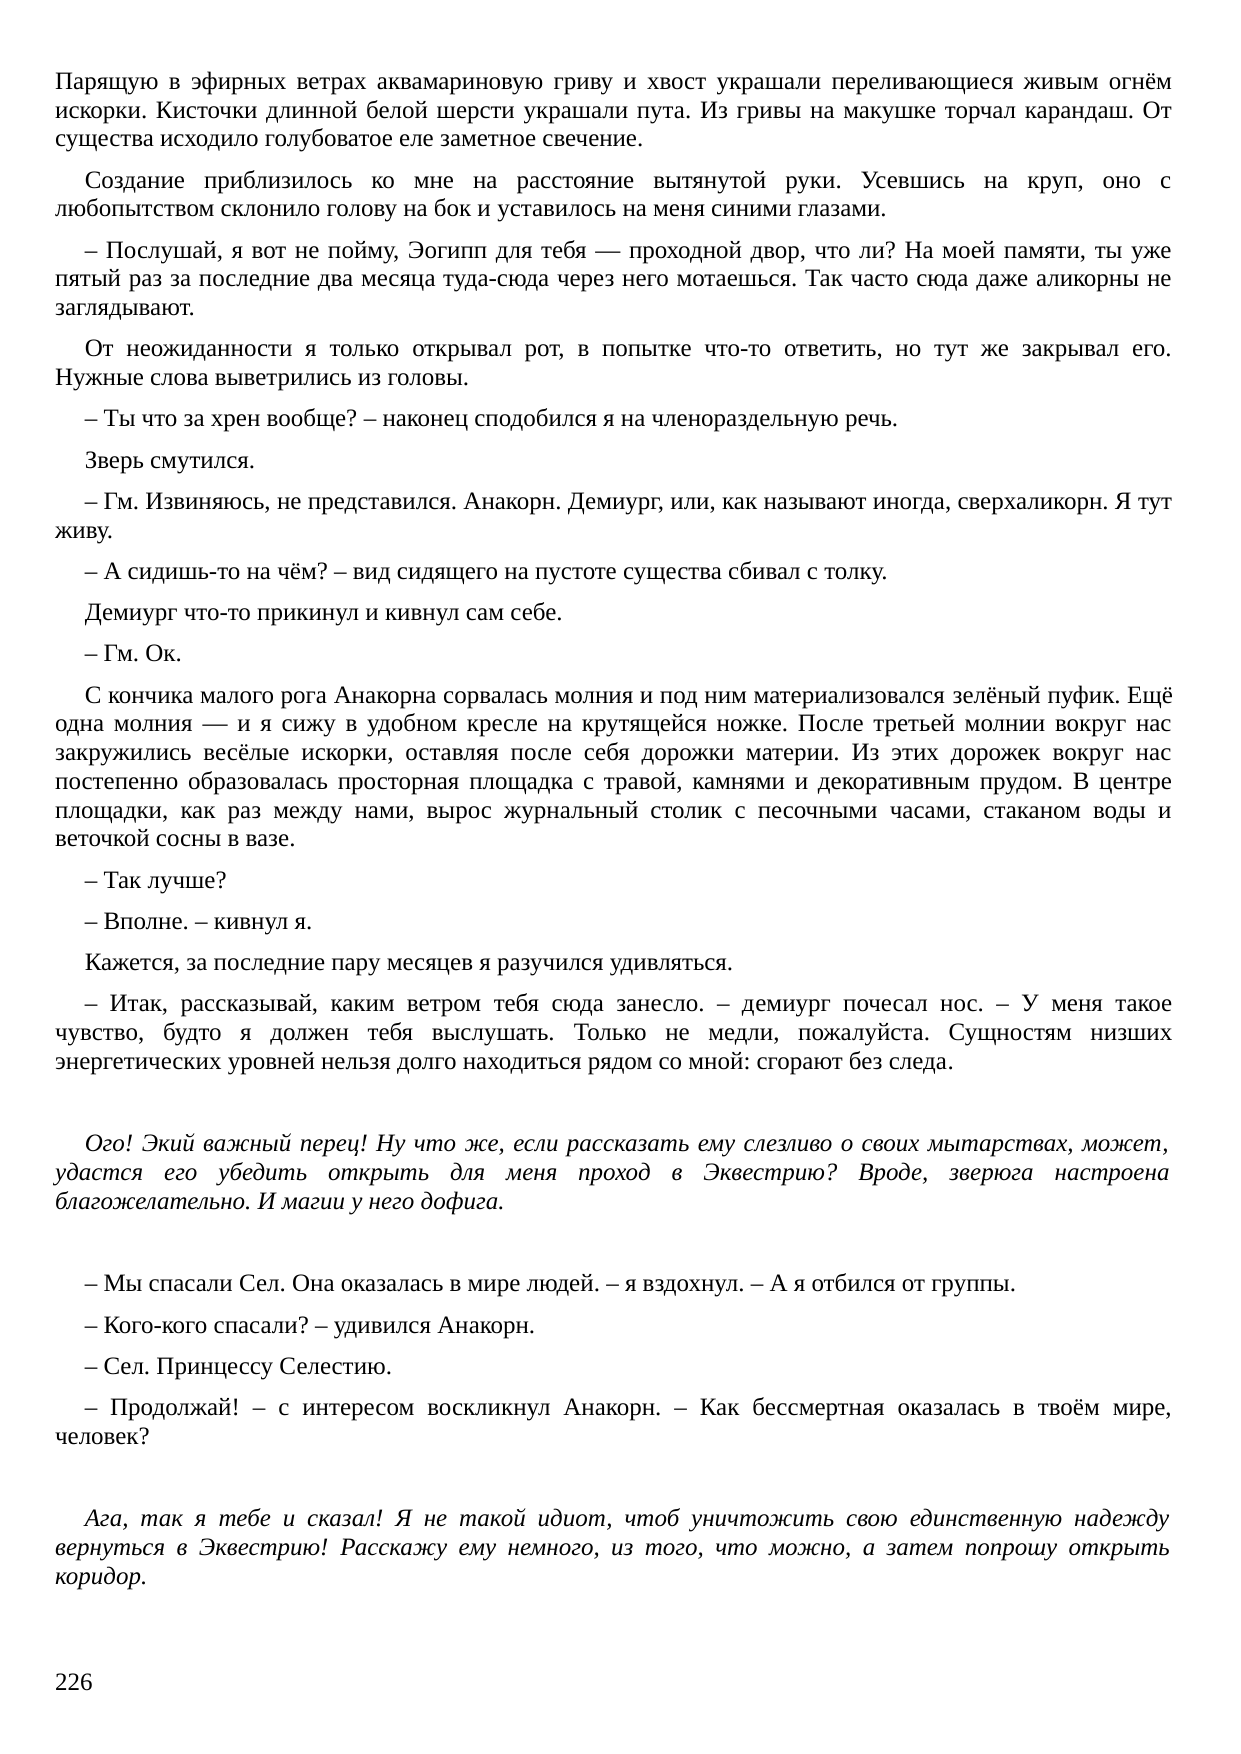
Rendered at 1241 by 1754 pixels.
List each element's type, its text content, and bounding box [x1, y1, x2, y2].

text – А сидишь-то на чём? – вид сидящего на пустоте существа сбивал с толку. [55, 556, 1173, 585]
text – Гм. Ок. [55, 638, 1173, 667]
text Создание приблизилось ко мне на расстояние вытянутой руки. Усевшись на круп, оно с любопытством склонило голову на бок и уставилось на меня синими глазами. [55, 165, 1173, 222]
text С кончика малого рога Анакорна сорвалась молния и под ним материализовался зелёный пуфик. Ещё одна молния — и я сижу в удобном кресле на крутящейся ножке. После третьей молнии вокруг нас закружились весёлые искорки, оставляя после себя дорожки материи. Из этих дорожек вокруг нас постепенно образовалась просторная площадка с травой, камнями и декоративным прудом. В центре площадки, как раз между нами, вырос журнальный столик с песочными часами, стаканом воды и веточкой сосны в вазе. [55, 680, 1173, 852]
text – Ты что за хрен вообще? – наконец сподобился я на членораздельную речь. [55, 403, 1173, 432]
text Демиург что-то прикинул и кивнул сам себе. [55, 597, 1173, 626]
text Ага, так я тебе и сказал! Я не такой идиот, чтоб уничтожить свою единственную надежду вернуться в Эквестрию! Расскажу ему немного, из того, что можно, а затем попрошу открыть коридор. [55, 1503, 1173, 1590]
text – Вполне. – кивнул я. [55, 906, 1173, 935]
text – Послушай, я вот не пойму, Эогипп для тебя — проходной двор, что ли? На моей памяти, ты уже пятый раз за последние два месяца туда-сюда через него мотаешься. Так часто сюда даже аликорны не заглядывают. [55, 235, 1173, 321]
text – Мы спасали Сел. Она оказалась в мире людей. – я вздохнул. – А я отбился от группы. [55, 1268, 1173, 1297]
text – Итак, рассказывай, каким ветром тебя сюда занесло. – демиург почесал нос. – У меня такое чувство, будто я должен тебя выслушать. Только не медли, пожалуйста. Сущностям низших энергетических уровней нельзя долго находиться рядом со мной: сгорают без следа. [55, 988, 1173, 1075]
text Зверь смутился. [55, 445, 1173, 473]
text – Сел. Принцессу Селестию. [55, 1351, 1173, 1380]
text Ого! Экий важный перец! Ну что же, если рассказать ему слезливо о своих мытарствах, может, удастся его убедить открыть для меня проход в Эквестрию? Вроде, зверюга настроена благожелательно. И магии у него дофига. [55, 1128, 1173, 1215]
text Кажется, за последние пару месяцев я разучился удивляться. [55, 947, 1173, 976]
text – Продолжай! – с интересом воскликнул Анакорн. – Как бессмертная оказалась в твоём мире, человек? [55, 1392, 1173, 1450]
text – Так лучше? [55, 865, 1173, 893]
text От неожиданности я только открывал рот, в попытке что-то ответить, но тут же закрывал его. Нужные слова выветрились из головы. [55, 333, 1173, 391]
text – Кого-кого спасали? – удивился Анакорн. [55, 1310, 1173, 1338]
text Парящую в эфирных ветрах аквамариновую гриву и хвост украшали переливающиеся живым огнём искорки. Кисточки длинной белой шерсти украшали пута. Из гривы на макушке торчал карандаш. От существа исходило голубоватое еле заметное свечение. [55, 66, 1173, 152]
text – Гм. Извиняюсь, не представился. Анакорн. Демиург, или, как называют иногда, сверхаликорн. Я тут живу. [55, 486, 1173, 543]
